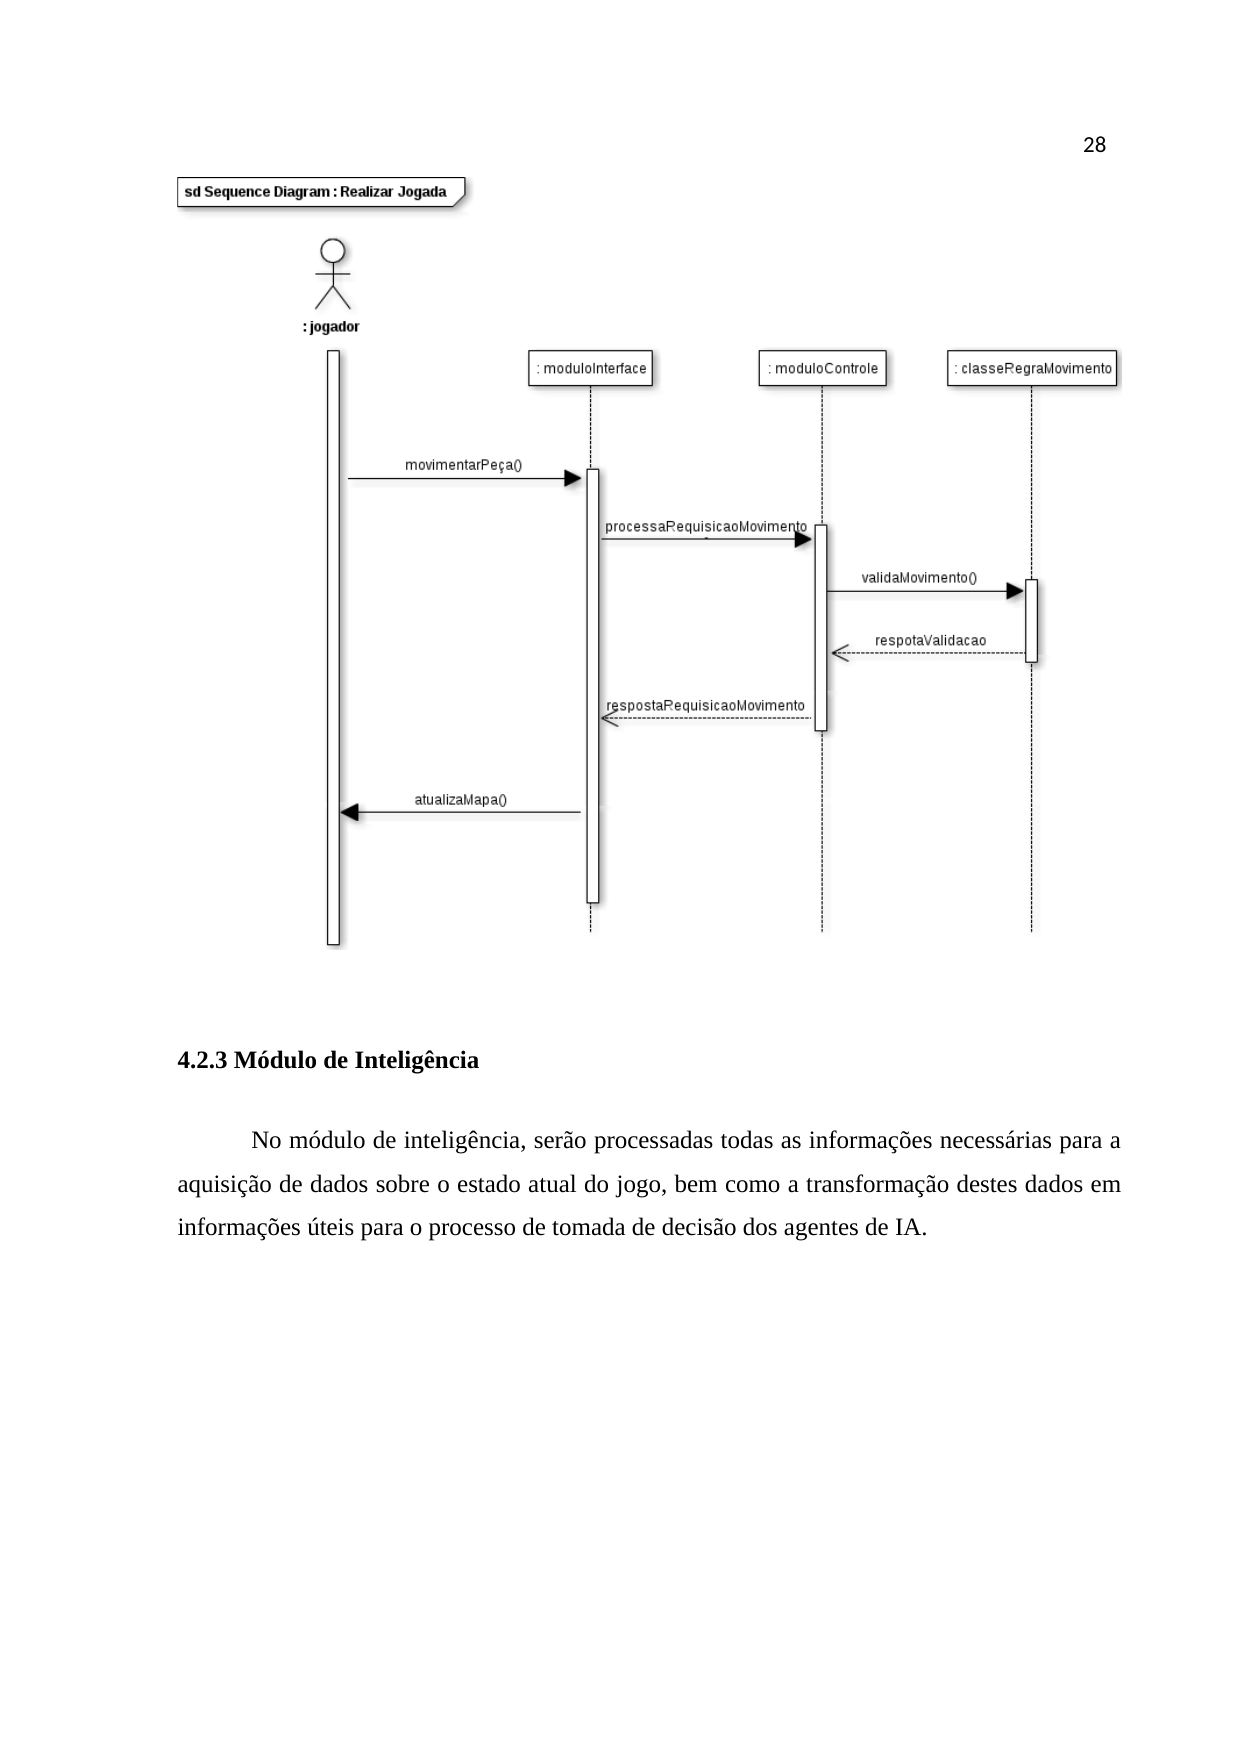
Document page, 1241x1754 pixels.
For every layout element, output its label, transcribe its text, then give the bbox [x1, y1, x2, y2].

subtitle 4.2.3 Módulo de Inteligência [177, 1045, 1122, 1074]
text No módulo de inteligência, serão processadas todas as informações necessárias para a aquisição de dados sobre o estado atual do jogo, bem como a transformação destes dados em informações úteis para o processo de tomada de decisão dos agentes de IA. [177, 1126, 1122, 1241]
picture [177, 177, 1123, 950]
